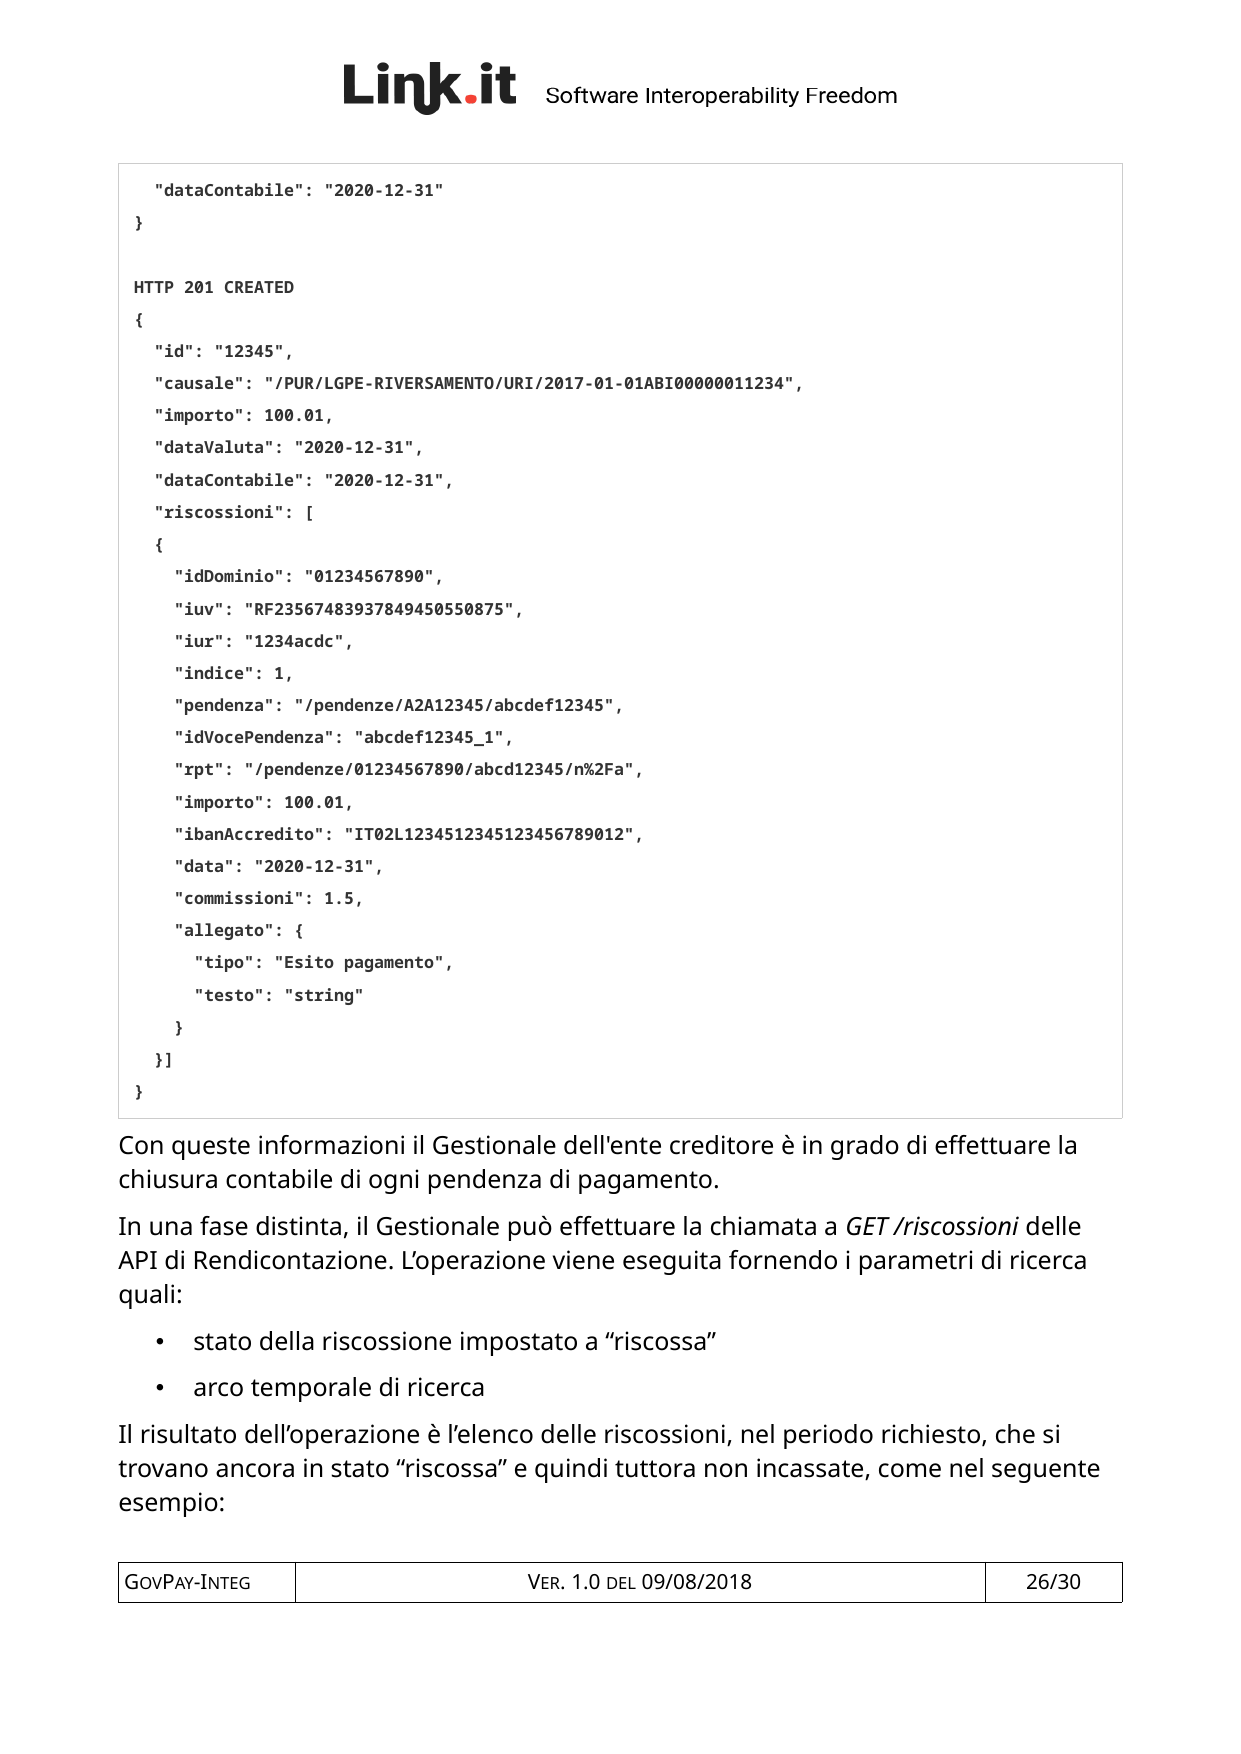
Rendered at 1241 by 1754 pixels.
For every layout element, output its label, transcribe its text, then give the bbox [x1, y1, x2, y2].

text Con queste informazioni il Gestionale dell'ente creditore è in grado di effettuare la chiusura contabile di ogni pendenza di pagamento. [118, 1128, 1122, 1196]
text "idVocePendenza": "abcdef12345_1", [119, 710, 1122, 742]
text "importo": 100.01, [119, 774, 1122, 807]
text "ibanAccredito": "IT02L1234512345123456789012", [119, 807, 1122, 839]
text } [119, 195, 1122, 227]
text "dataValuta": "2020-12-31", [119, 420, 1122, 453]
text { [119, 292, 1122, 324]
text "pendenza": "/pendenze/A2A12345/abcdef12345", [119, 678, 1122, 710]
text "importo": 100.01, [119, 388, 1122, 420]
text "allegato": { [119, 903, 1122, 935]
text Il risultato dell’operazione è l’elenco delle riscossioni, nel periodo richiesto, che si trovano ancora in stato “riscossa” e quindi tuttora non incassate, come nel seguente esempio: [118, 1416, 1122, 1518]
text "data": "2020-12-31", [119, 839, 1122, 871]
text "indice": 1, [119, 646, 1122, 678]
picture [269, 43, 971, 118]
text "iur": "1234acdc", [119, 613, 1122, 646]
text { [119, 517, 1122, 549]
text "tipo": "Esito pagamento", [119, 935, 1122, 968]
text HTTP 201 CREATED [119, 259, 1122, 292]
text "idDominio": "01234567890", [119, 549, 1122, 581]
text }] [119, 1032, 1122, 1064]
text "rpt": "/pendenze/01234567890/abcd12345/n%2Fa", [119, 742, 1122, 774]
text "id": "12345", [119, 324, 1122, 356]
text "iuv": "RF23567483937849450550875", [119, 581, 1122, 613]
list arco temporale di ricerca [156, 1370, 1122, 1404]
text "dataContabile": "2020-12-31", [119, 453, 1122, 485]
text "testo": "string" [119, 968, 1122, 1000]
text } [119, 1064, 1122, 1118]
text "causale": "/PUR/LGPE-RIVERSAMENTO/URI/2017-01-01ABI00000011234", [119, 356, 1122, 388]
text "riscossioni": [ [119, 485, 1122, 517]
list stato della riscossione impostato a “riscossa” [156, 1323, 1122, 1357]
text "commissioni": 1.5, [119, 871, 1122, 903]
text In una fase distinta, il Gestionale può effettuare la chiamata a GET /riscossioni delle API di Rendicontazione. L’operazione viene eseguita fornendo i parametri di ricerca quali: [118, 1208, 1122, 1311]
text "dataContabile": "2020-12-31" [119, 164, 1122, 195]
text } [119, 1000, 1122, 1032]
